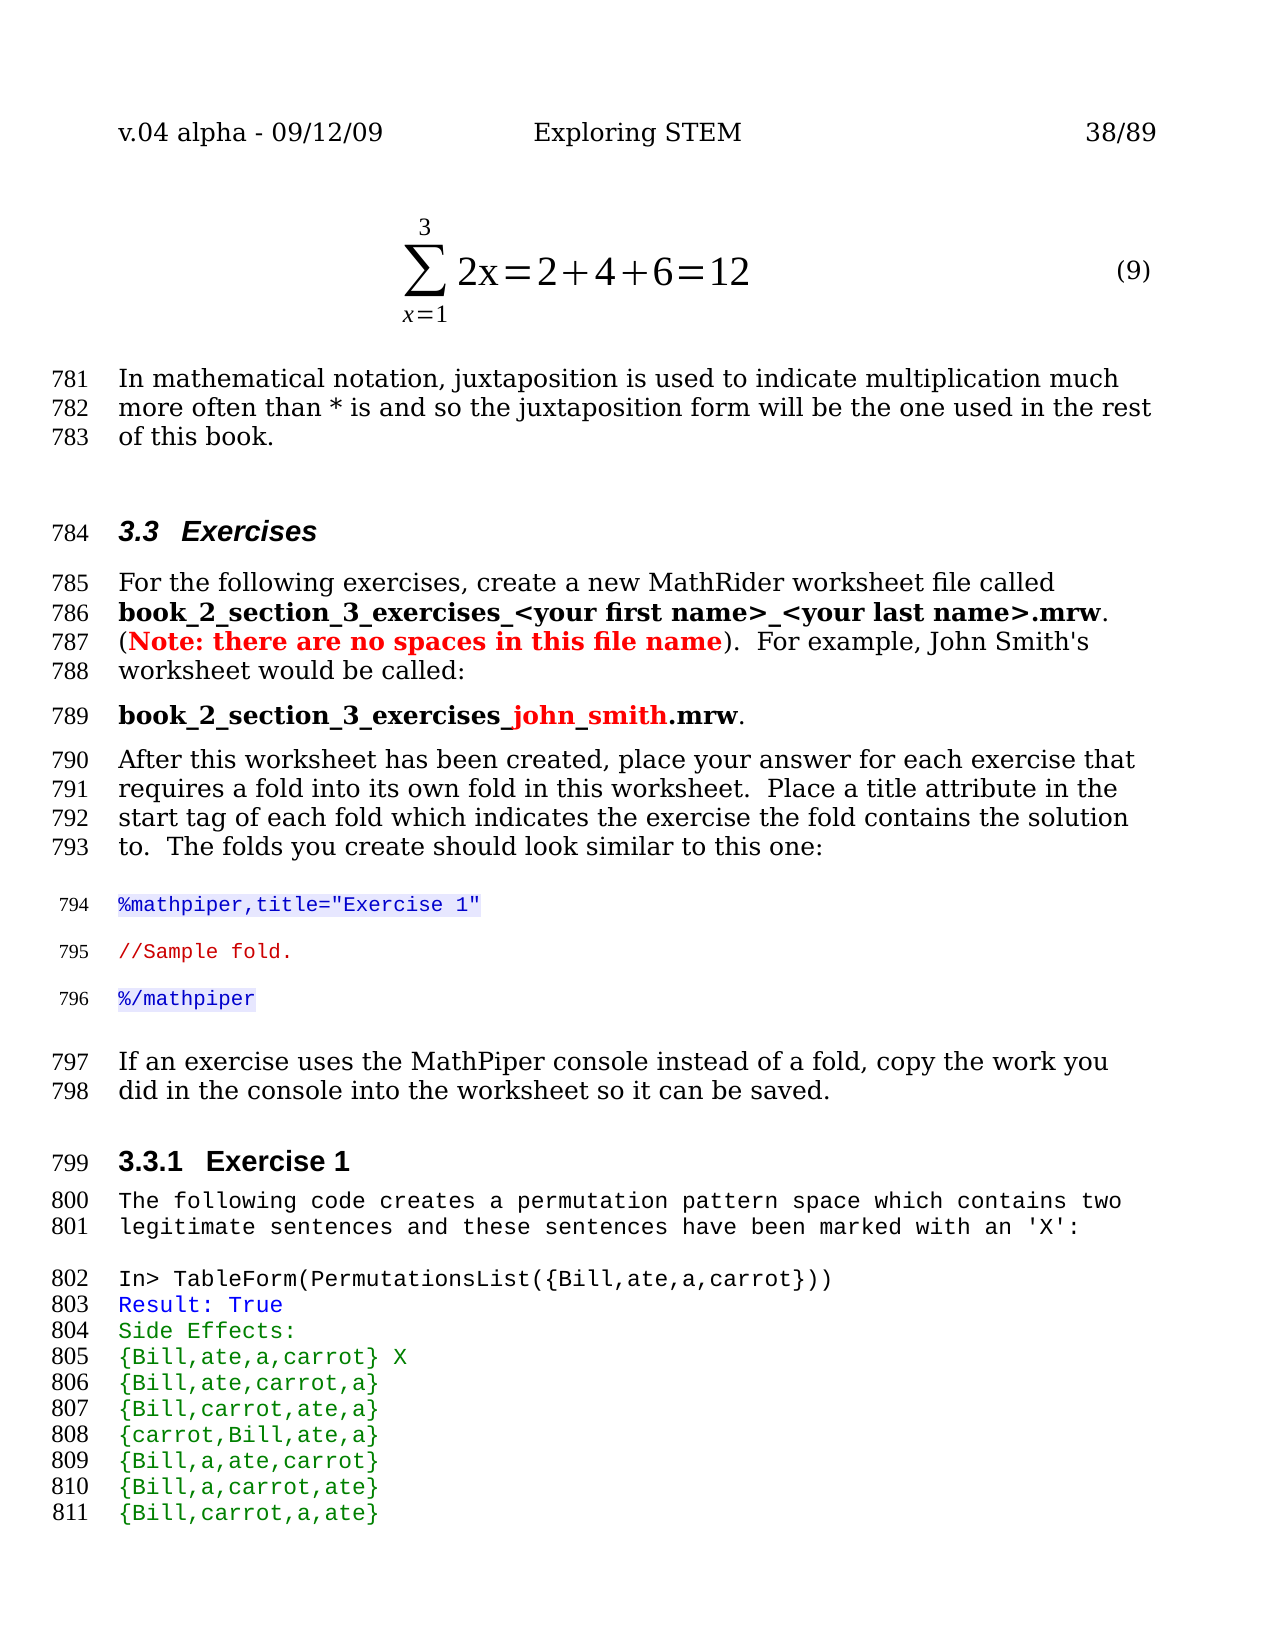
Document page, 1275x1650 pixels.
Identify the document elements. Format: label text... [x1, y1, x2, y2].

text {Bill,carrot,a,ate} [118, 1501, 1157, 1527]
text %mathpiper,title="Exercise 1" [118, 894, 1157, 917]
text {Bill,a,carrot,ate} [118, 1475, 1157, 1501]
text %/mathpiper [118, 988, 1157, 1012]
text {Bill,a,ate,carrot} [118, 1449, 1157, 1475]
text Side Effects: [118, 1319, 1157, 1345]
table_header [118, 206, 1041, 335]
text //Sample fold. [118, 941, 1157, 965]
text {Bill,carrot,ate,a} [118, 1397, 1157, 1423]
text For the following exercises, create a new MathRider worksheet file called book_2_section_3_exercises_<your first name>_<your last name>.mrw. (Note: there are no spaces in this file name). For example, John Smith's worksheet would be called: [118, 569, 1157, 686]
table_header (9) [1041, 206, 1157, 335]
text {carrot,Bill,ate,a} [118, 1423, 1157, 1449]
text The following code creates a permutation pattern space which contains two legitimate sentences and these sentences have been marked with an 'X': [118, 1190, 1157, 1242]
text In> TableForm(PermutationsList({Bill,ate,a,carrot})) [118, 1268, 1157, 1293]
subtitle Exercise 1 [118, 1144, 1157, 1178]
text {Bill,ate,carrot,a} [118, 1371, 1157, 1397]
text In mathematical notation, juxtaposition is used to indicate multiplication much more often than * is and so the juxtaposition form will be the one used in the rest of this book. [118, 364, 1157, 452]
text book_2_section_3_exercises_john_smith.mrw. [118, 701, 1157, 730]
text {Bill,ate,a,carrot} X [118, 1345, 1157, 1371]
text After this worksheet has been created, place your answer for each exercise that requires a fold into its own fold in this worksheet. Place a title attribute in the start tag of each fold which indicates the exercise the fold contains the solution to. The folds you create should look similar to this one: [118, 745, 1157, 862]
text If an exercise uses the MathPiper console instead of a fold, copy the work you did in the console into the worksheet so it can be saved. [118, 1047, 1157, 1105]
subtitle Exercises [118, 514, 1157, 548]
text Result: True [118, 1293, 1157, 1319]
